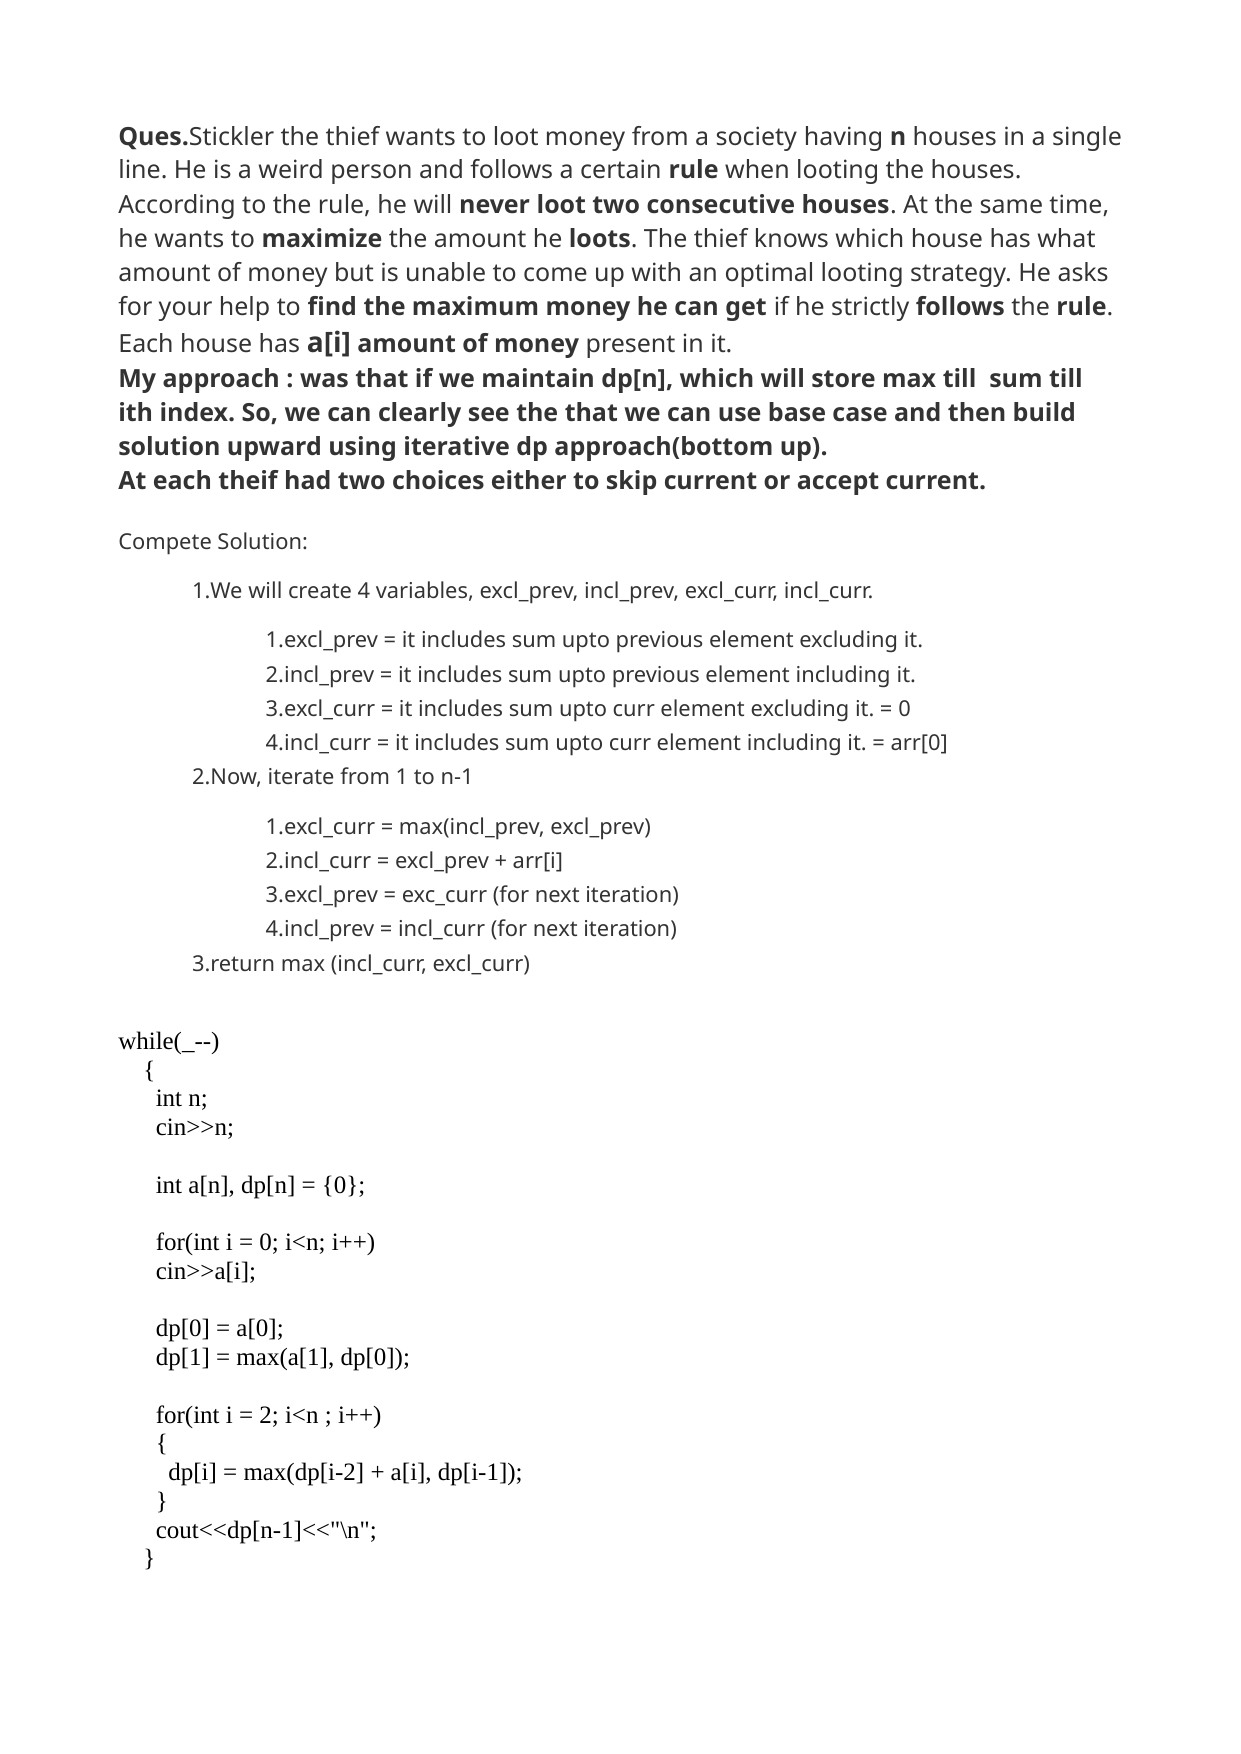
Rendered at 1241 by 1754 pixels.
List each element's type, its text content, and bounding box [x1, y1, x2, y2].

list incl_prev = incl_curr (for next iteration) [118, 913, 1122, 943]
text cin>>n; [118, 1112, 1122, 1141]
list incl_curr = it includes sum upto curr element including it. = arr[0] [118, 727, 1122, 757]
text int a[n], dp[n] = {0}; [118, 1170, 1122, 1198]
text { [118, 1428, 1122, 1457]
text int n; [118, 1083, 1122, 1112]
list excl_prev = it includes sum upto previous element excluding it. [118, 624, 1122, 654]
text } [118, 1486, 1122, 1515]
text } [118, 1543, 1122, 1572]
list return max (incl_curr, excl_curr) [118, 947, 1122, 977]
text dp[0] = a[0]; [118, 1313, 1122, 1342]
list We will create 4 variables, excl_prev, incl_prev, excl_curr, incl_curr. [118, 574, 1122, 604]
text My approach : was that if we maintain dp[n], which will store max till sum till ith index. So, we can clearly see the that we can use base case and then build solution upward using iterative dp approach(bottom up). [118, 361, 1122, 463]
list Now, iterate from 1 to n-1 [118, 761, 1122, 791]
text Ques.Stickler the thief wants to loot money from a society having n houses in a single line. He is a weird person and follows a certain rule when looting the houses. According to the rule, he will never loot two consecutive houses. At the same time, he wants to maximize the amount he loots. The thief knows which house has what amount of money but is unable to come up with an optimal looting strategy. He asks for your help to find the maximum money he can get if he strictly follows the rule. Each house has a[i] amount of money present in it. [118, 118, 1122, 361]
list incl_prev = it includes sum upto previous element including it. [118, 658, 1122, 688]
text cin>>a[i]; [118, 1256, 1122, 1285]
list excl_curr = max(incl_prev, excl_prev) [118, 811, 1122, 841]
text { [118, 1055, 1122, 1083]
text Compete Solution: [118, 526, 1122, 556]
list excl_prev = exc_curr (for next iteration) [118, 879, 1122, 909]
text cout<<dp[n-1]<<"\n"; [118, 1515, 1122, 1543]
text At each theif had two choices either to skip current or accept current. [118, 463, 1122, 497]
text dp[1] = max(a[1], dp[0]); [118, 1342, 1122, 1371]
text for(int i = 2; i<n ; i++) [118, 1400, 1122, 1428]
list excl_curr = it includes sum upto curr element excluding it. = 0 [118, 693, 1122, 722]
text while(_--) [118, 1026, 1122, 1055]
text dp[i] = max(dp[i-2] + a[i], dp[i-1]); [118, 1457, 1122, 1486]
text for(int i = 0; i<n; i++) [118, 1227, 1122, 1256]
list incl_curr = excl_prev + arr[i] [118, 845, 1122, 875]
